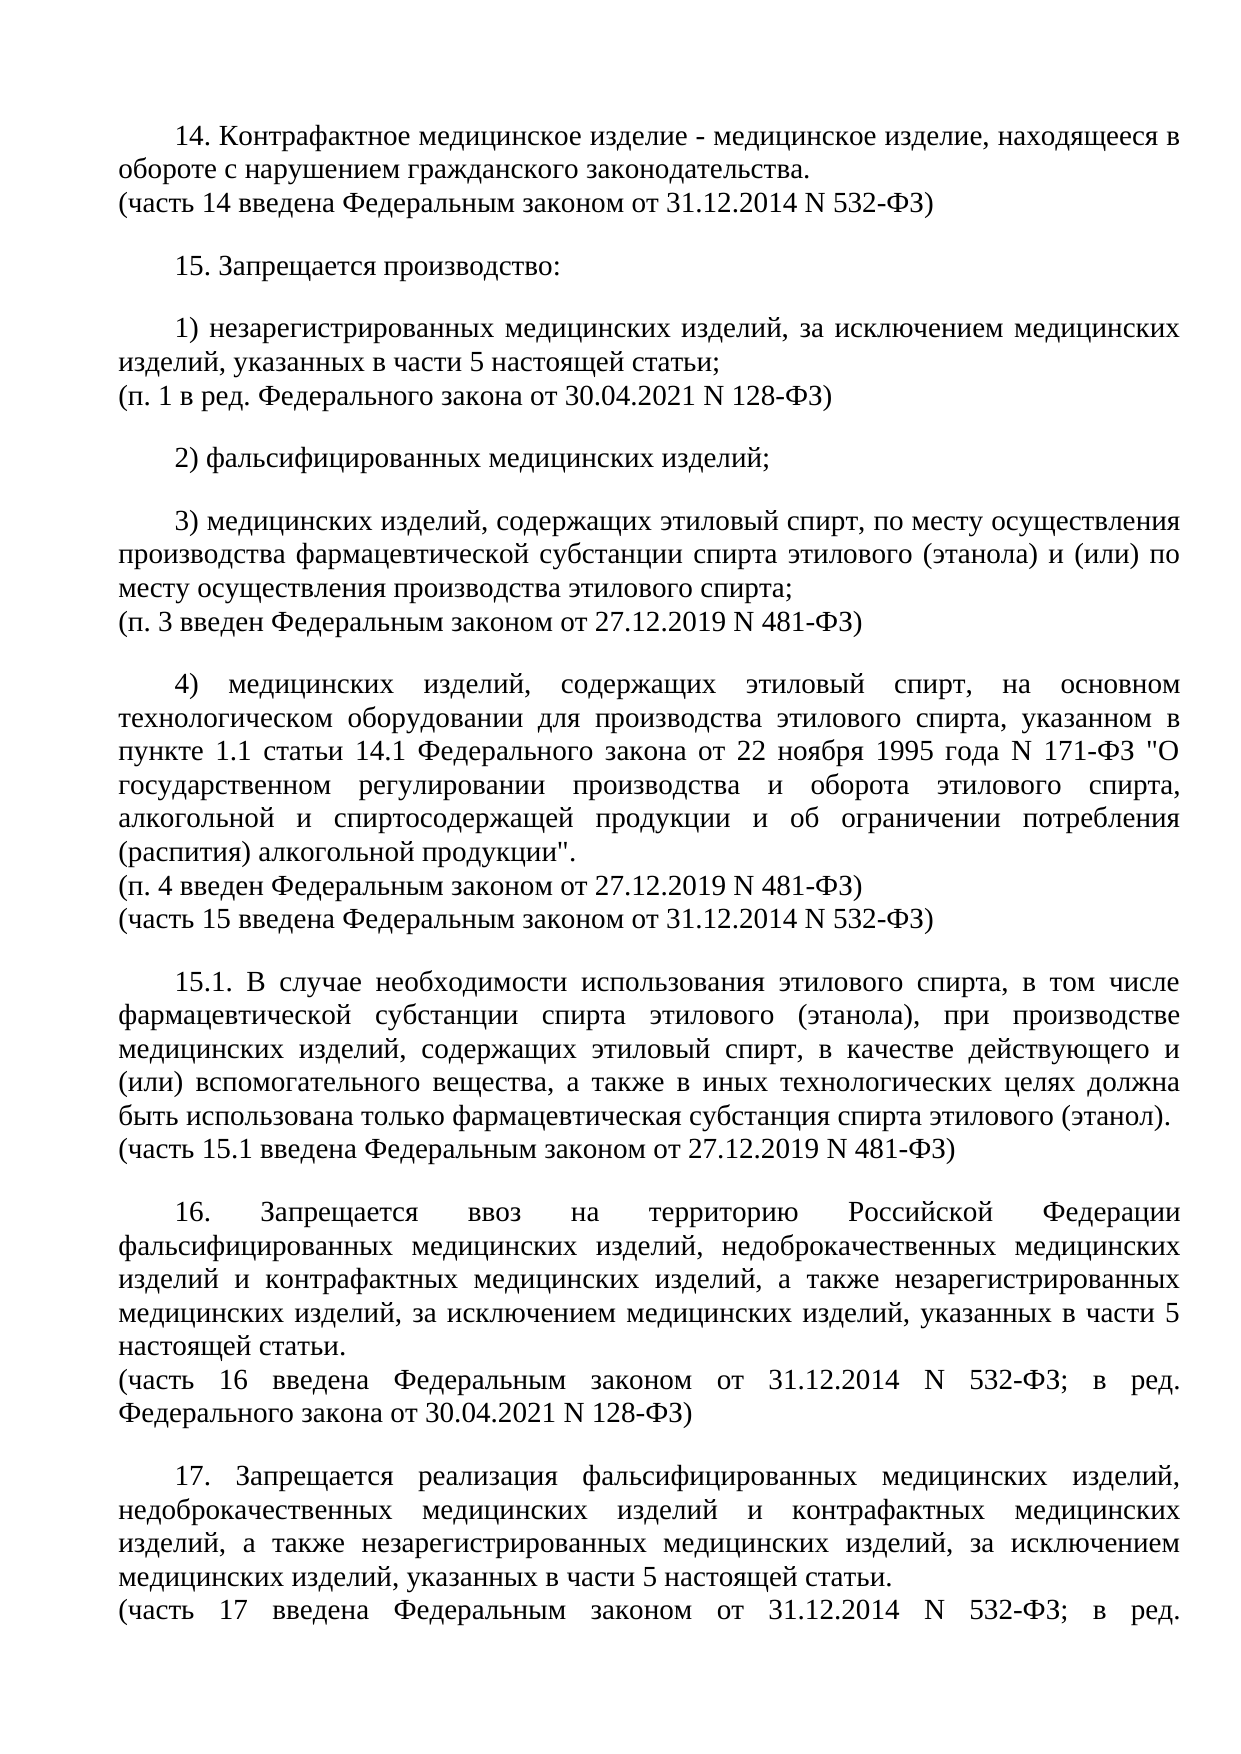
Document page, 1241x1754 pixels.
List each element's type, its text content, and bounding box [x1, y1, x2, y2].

text 15.1. В случае необходимости использования этилового спирта, в том числе фармацевтической субстанции спирта этилового (этанола), при производстве медицинских изделий, содержащих этиловый спирт, в качестве действующего и (или) вспомогательного вещества, а также в иных технологических целях должна быть использована только фармацевтическая субстанция спирта этилового (этанол). [118, 964, 1181, 1132]
text 17. Запрещается реализация фальсифицированных медицинских изделий, недоброкачественных медицинских изделий и контрафактных медицинских изделий, а также незарегистрированных медицинских изделий, за исключением медицинских изделий, указанных в части 5 настоящей статьи. [118, 1458, 1181, 1592]
text 16. Запрещается ввоз на территорию Российской Федерации фальсифицированных медицинских изделий, недоброкачественных медицинских изделий и контрафактных медицинских изделий, а также незарегистрированных медицинских изделий, за исключением медицинских изделий, указанных в части 5 настоящей статьи. [118, 1194, 1181, 1362]
text (часть 16 введена Федеральным законом от 31.12.2014 N 532-ФЗ; в ред. Федерального закона от 30.04.2021 N 128-ФЗ) [118, 1362, 1181, 1429]
text (часть 15.1 введена Федеральным законом от 27.12.2019 N 481-ФЗ) [118, 1132, 1181, 1165]
text (п. 1 в ред. Федерального закона от 30.04.2021 N 128-ФЗ) [118, 378, 1181, 411]
text (часть 17 введена Федеральным законом от 31.12.2014 N 532-ФЗ; в ред. [118, 1592, 1181, 1626]
text 15. Запрещается производство: [118, 248, 1181, 281]
text 1) незарегистрированных медицинских изделий, за исключением медицинских изделий, указанных в части 5 настоящей статьи; [118, 311, 1181, 378]
text 14. Контрафактное медицинское изделие - медицинское изделие, находящееся в обороте с нарушением гражданского законодательства. [118, 118, 1181, 185]
text (часть 15 введена Федеральным законом от 31.12.2014 N 532-ФЗ) [118, 901, 1181, 935]
text 2) фальсифицированных медицинских изделий; [118, 440, 1181, 474]
text (п. 4 введен Федеральным законом от 27.12.2019 N 481-ФЗ) [118, 868, 1181, 901]
text 4) медицинских изделий, содержащих этиловый спирт, на основном технологическом оборудовании для производства этилового спирта, указанном в пункте 1.1 статьи 14.1 Федерального закона от 22 ноября 1995 года N 171-ФЗ "О государственном регулировании производства и оборота этилового спирта, алкогольной и спиртосодержащей продукции и об ограничении потребления (распития) алкогольной продукции". [118, 666, 1181, 868]
text 3) медицинских изделий, содержащих этиловый спирт, по месту осуществления производства фармацевтической субстанции спирта этилового (этанола) и (или) по месту осуществления производства этилового спирта; [118, 503, 1181, 604]
text (п. 3 введен Федеральным законом от 27.12.2019 N 481-ФЗ) [118, 604, 1181, 637]
text (часть 14 введена Федеральным законом от 31.12.2014 N 532-ФЗ) [118, 185, 1181, 219]
